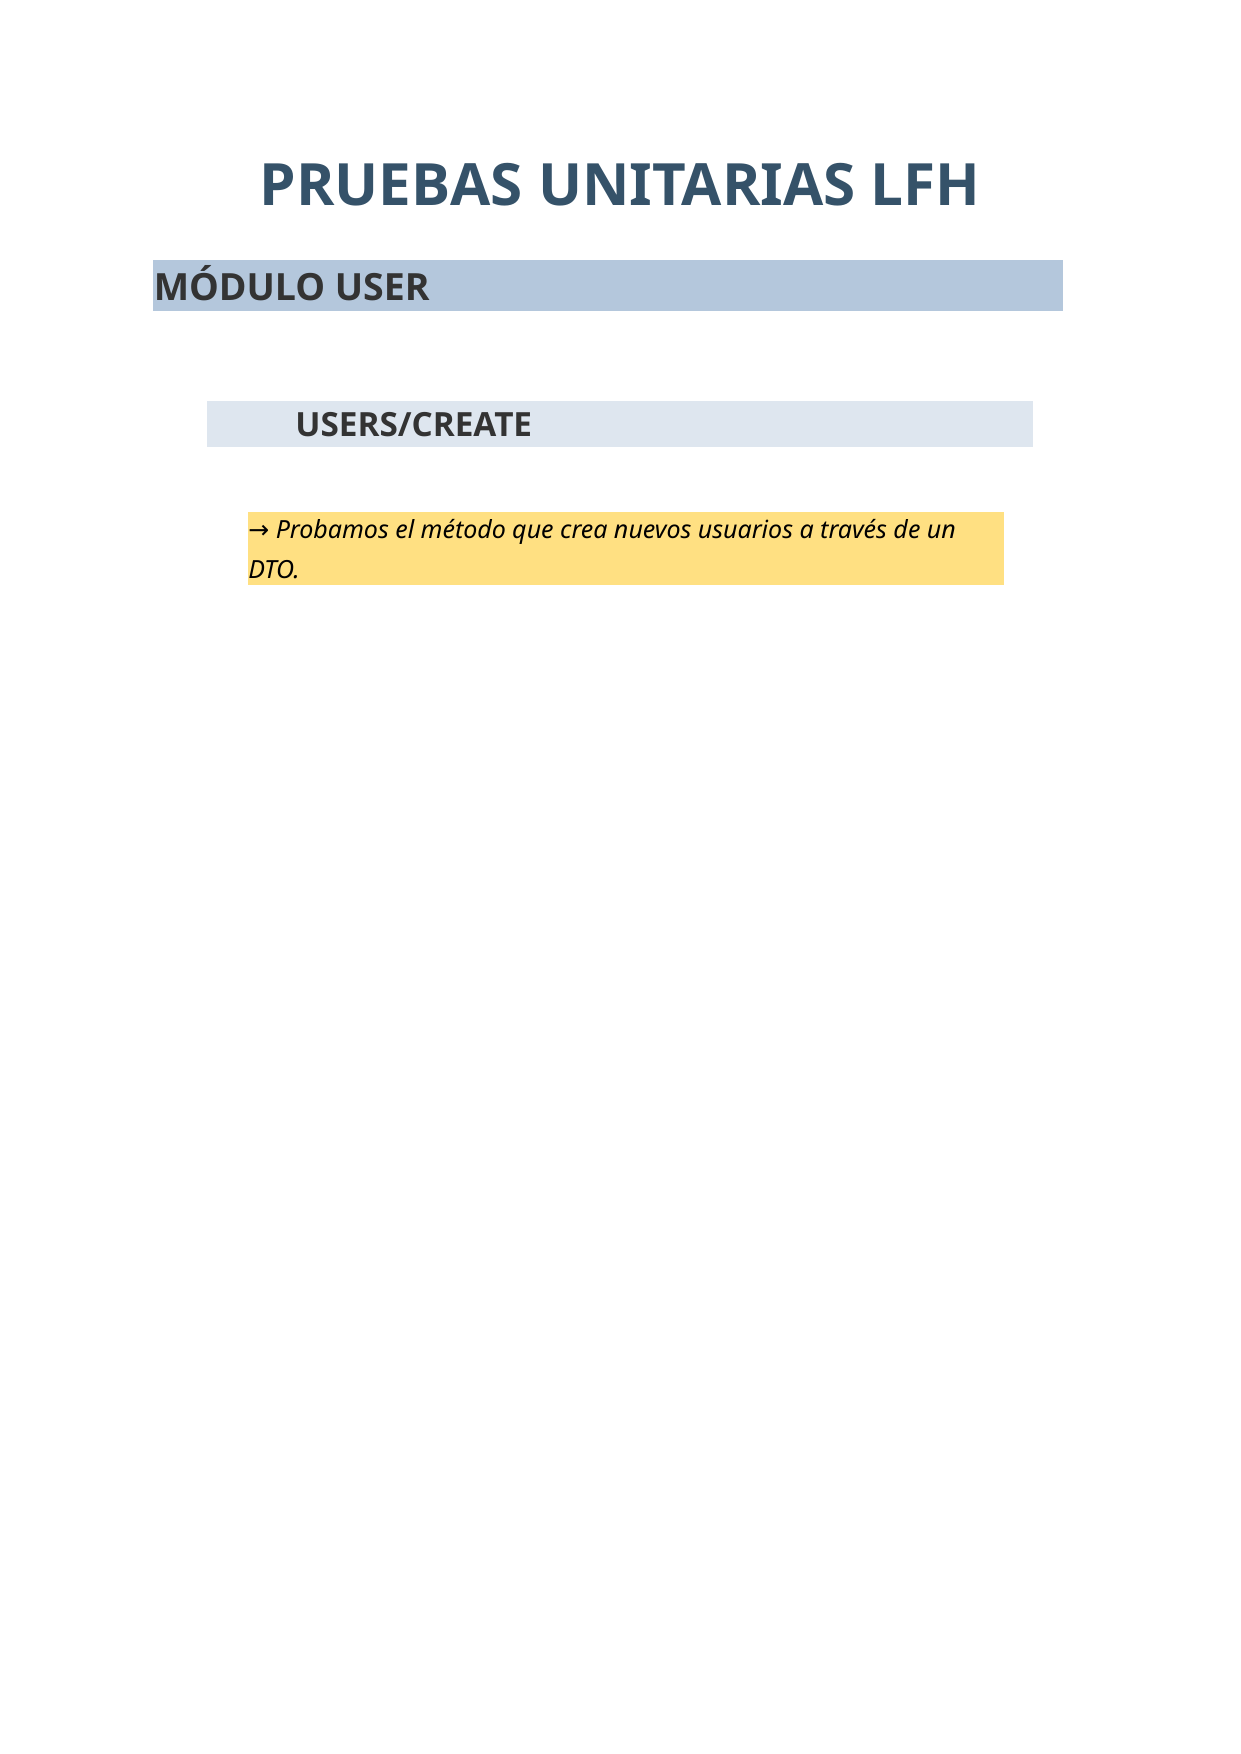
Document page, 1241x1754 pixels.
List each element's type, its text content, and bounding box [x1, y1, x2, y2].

text → Probamos el método que crea nuevos usuarios a través de un DTO. [248, 512, 1004, 585]
subtitle USERS/CREATE [207, 401, 1033, 447]
title PRUEBAS UNITARIAS LFH [118, 143, 1122, 223]
subtitle MÓDULO USER [153, 260, 1063, 311]
